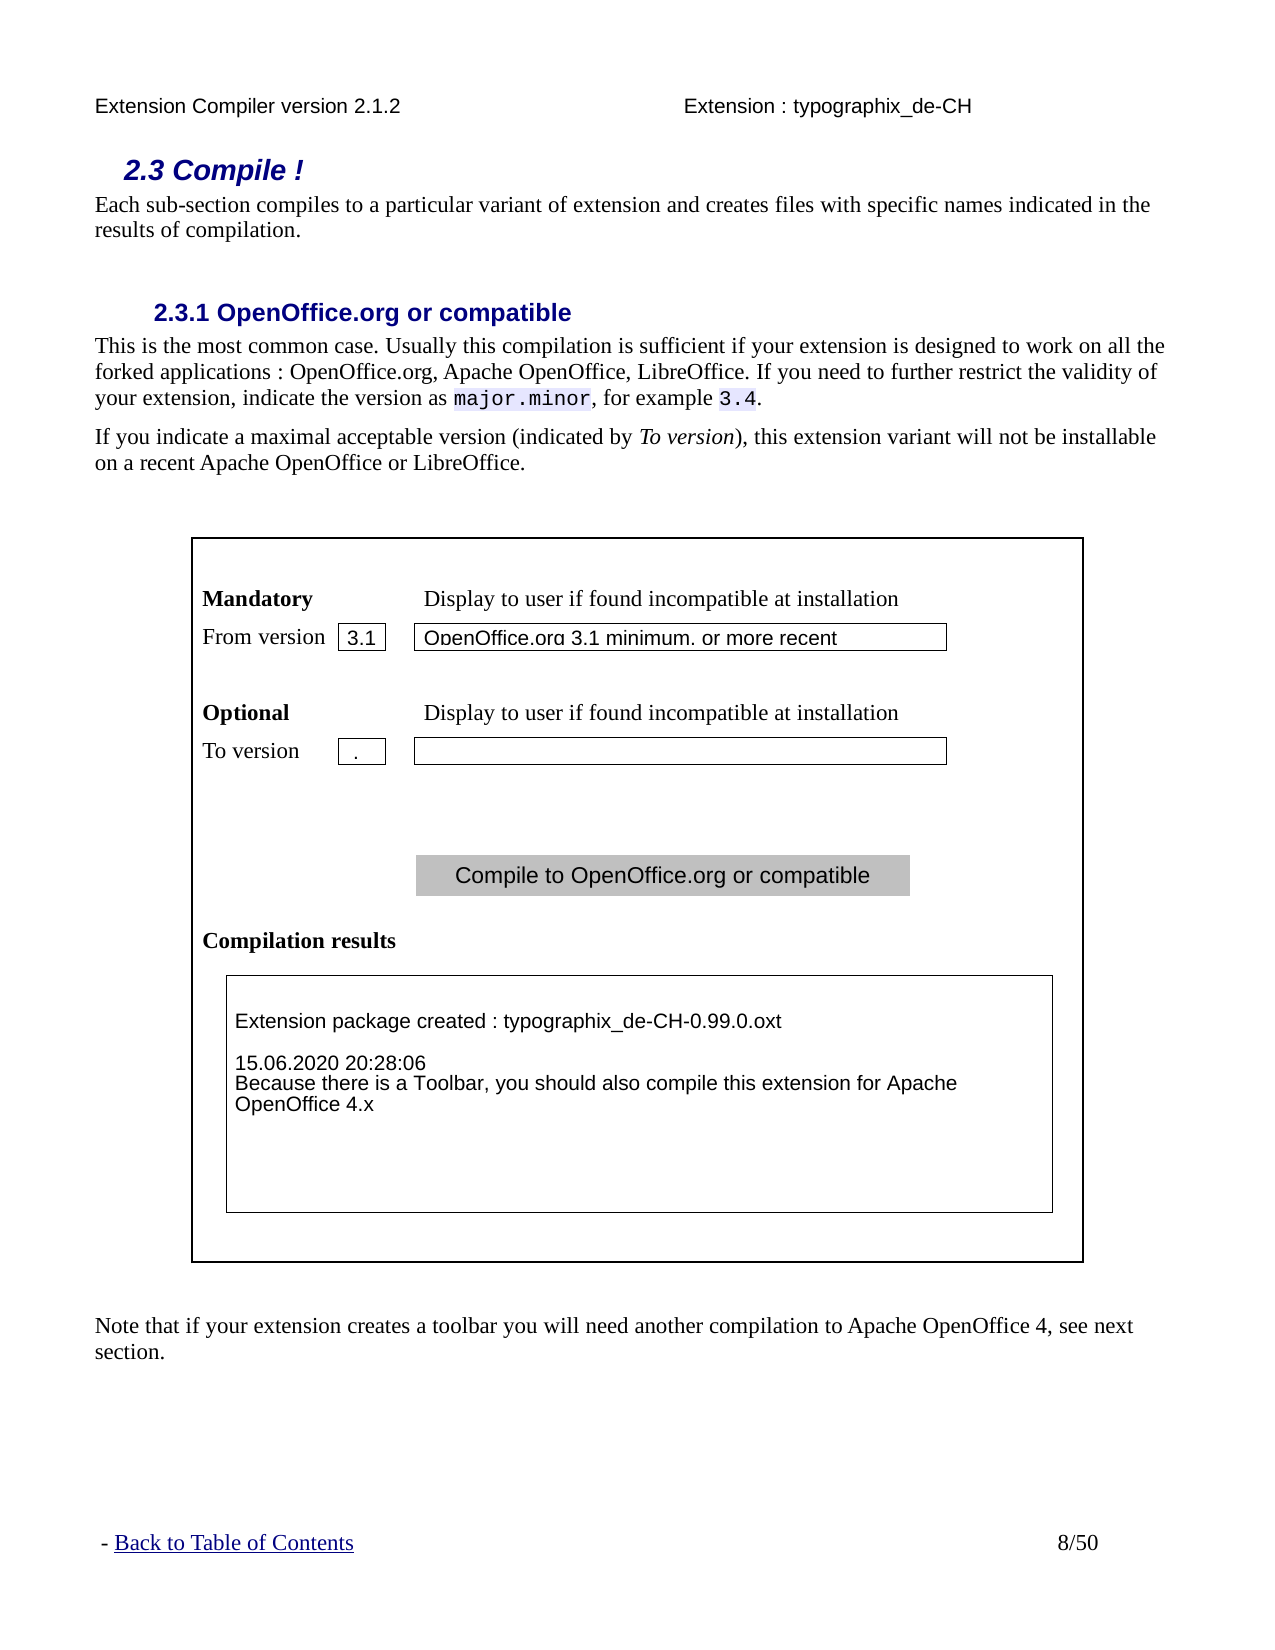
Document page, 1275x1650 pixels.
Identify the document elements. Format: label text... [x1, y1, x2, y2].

text [386, 738, 414, 764]
text To version [202, 738, 338, 764]
text Compilation results [202, 928, 1073, 954]
subtitle OpenOffice.org or compatible [153, 299, 1181, 327]
text [947, 738, 1073, 764]
text [947, 624, 1073, 650]
text Note that if your extension creates a toolbar you will need another compilation to Apache OpenOffice 4, see next section. [94, 1313, 1181, 1364]
subtitle Compile ! [124, 153, 1181, 186]
text From version [202, 624, 338, 650]
text If you indicate a maximal acceptable version (indicated by To version), this extension variant will not be installable on a recent Apache OpenOffice or LibreOffice. [94, 424, 1181, 475]
text This is the most common case. Usually this compilation is sufficient if your extension is designed to work on all the forked applications : OpenOffice.org, Apache OpenOffice, LibreOffice. If you need to further restrict the validity of your extension, indicate the version as major.minor, for example 3.4. [94, 333, 1181, 411]
text Optional Display to user if found incompatible at installation [202, 700, 1073, 726]
text Each sub-section compiles to a particular variant of extension and creates files with specific names indicated in the results of compilation. [94, 192, 1181, 243]
text Mandatory Display to user if found incompatible at installation [202, 586, 1073, 612]
text [386, 624, 414, 650]
